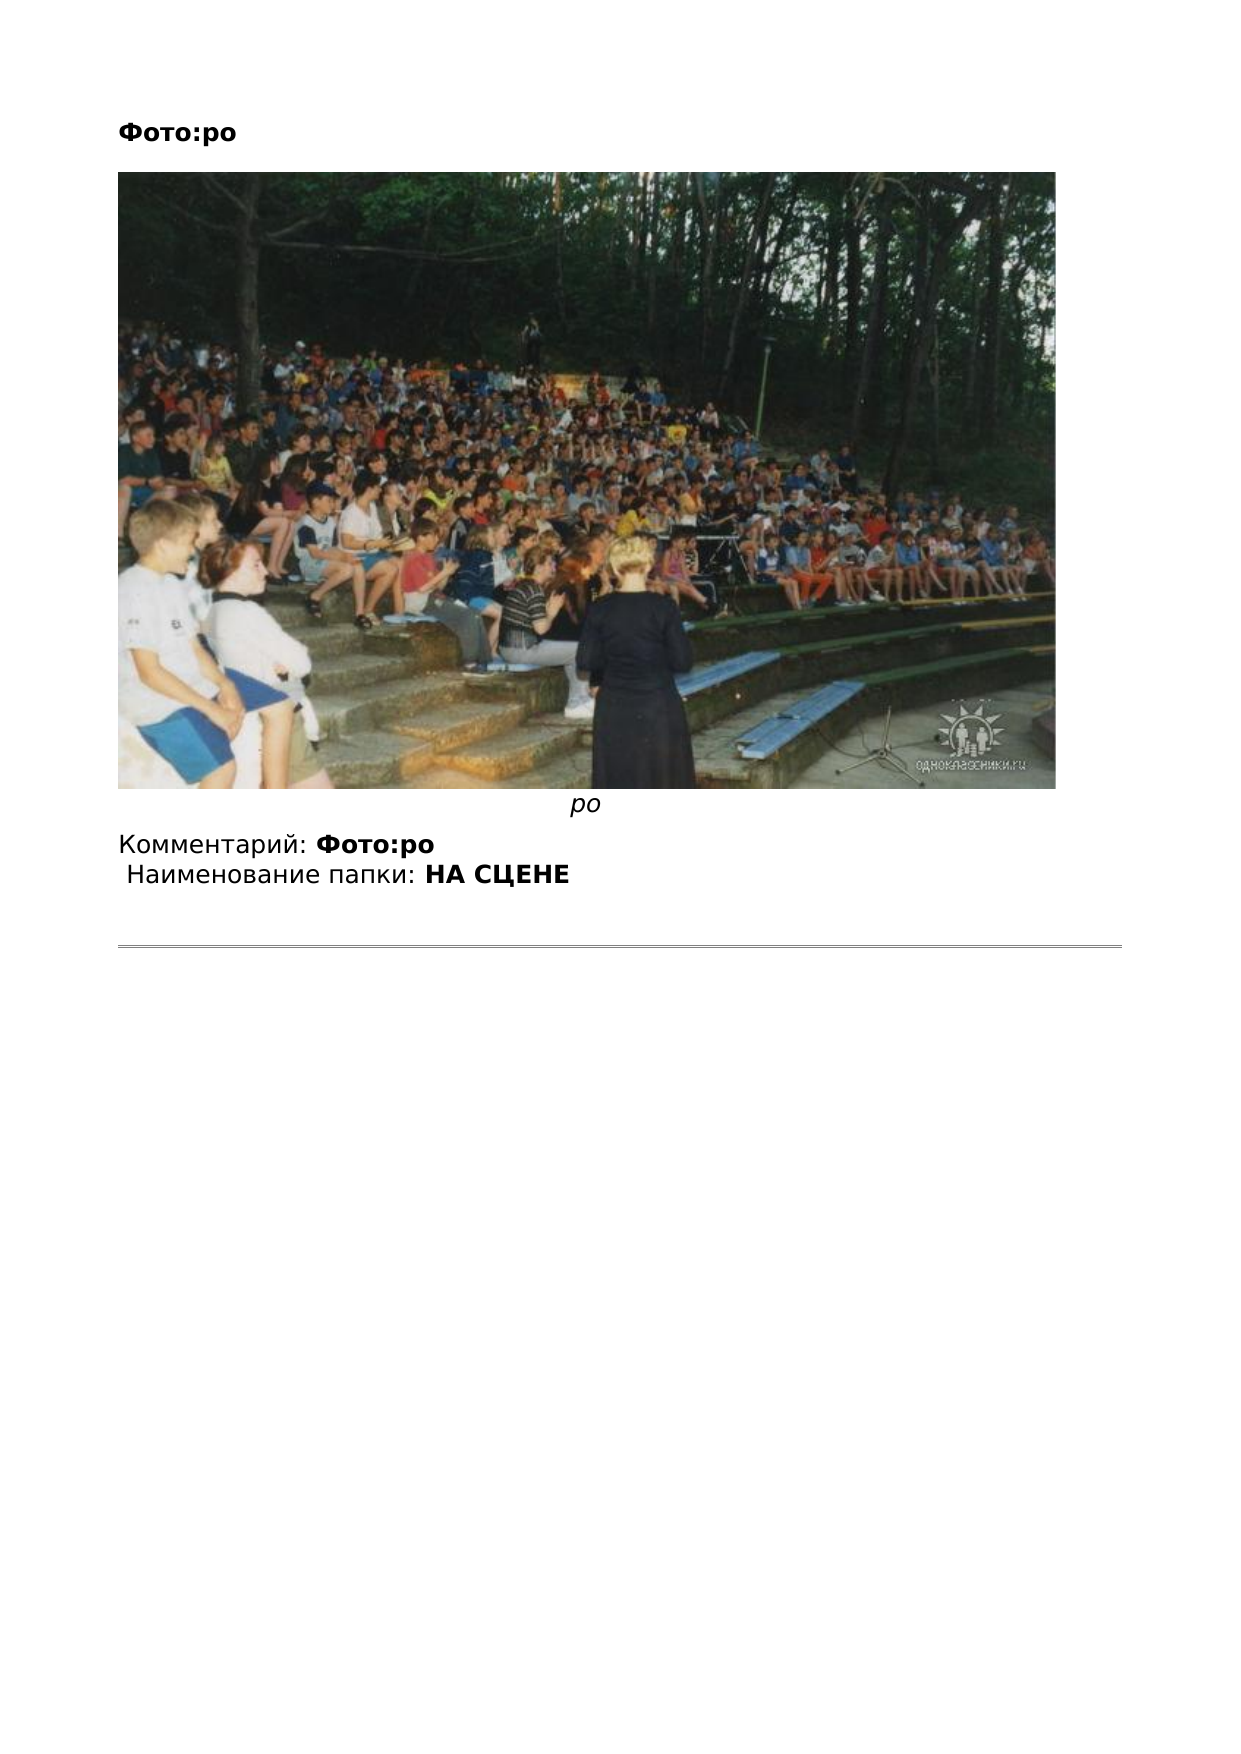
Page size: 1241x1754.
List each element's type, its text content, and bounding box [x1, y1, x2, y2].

text ро [118, 789, 1056, 818]
subtitle Фото:ро [118, 118, 1122, 147]
text Комментарий: Фото:ро Наименование папки: НА СЦЕНЕ [118, 831, 1122, 918]
picture [118, 172, 1056, 789]
